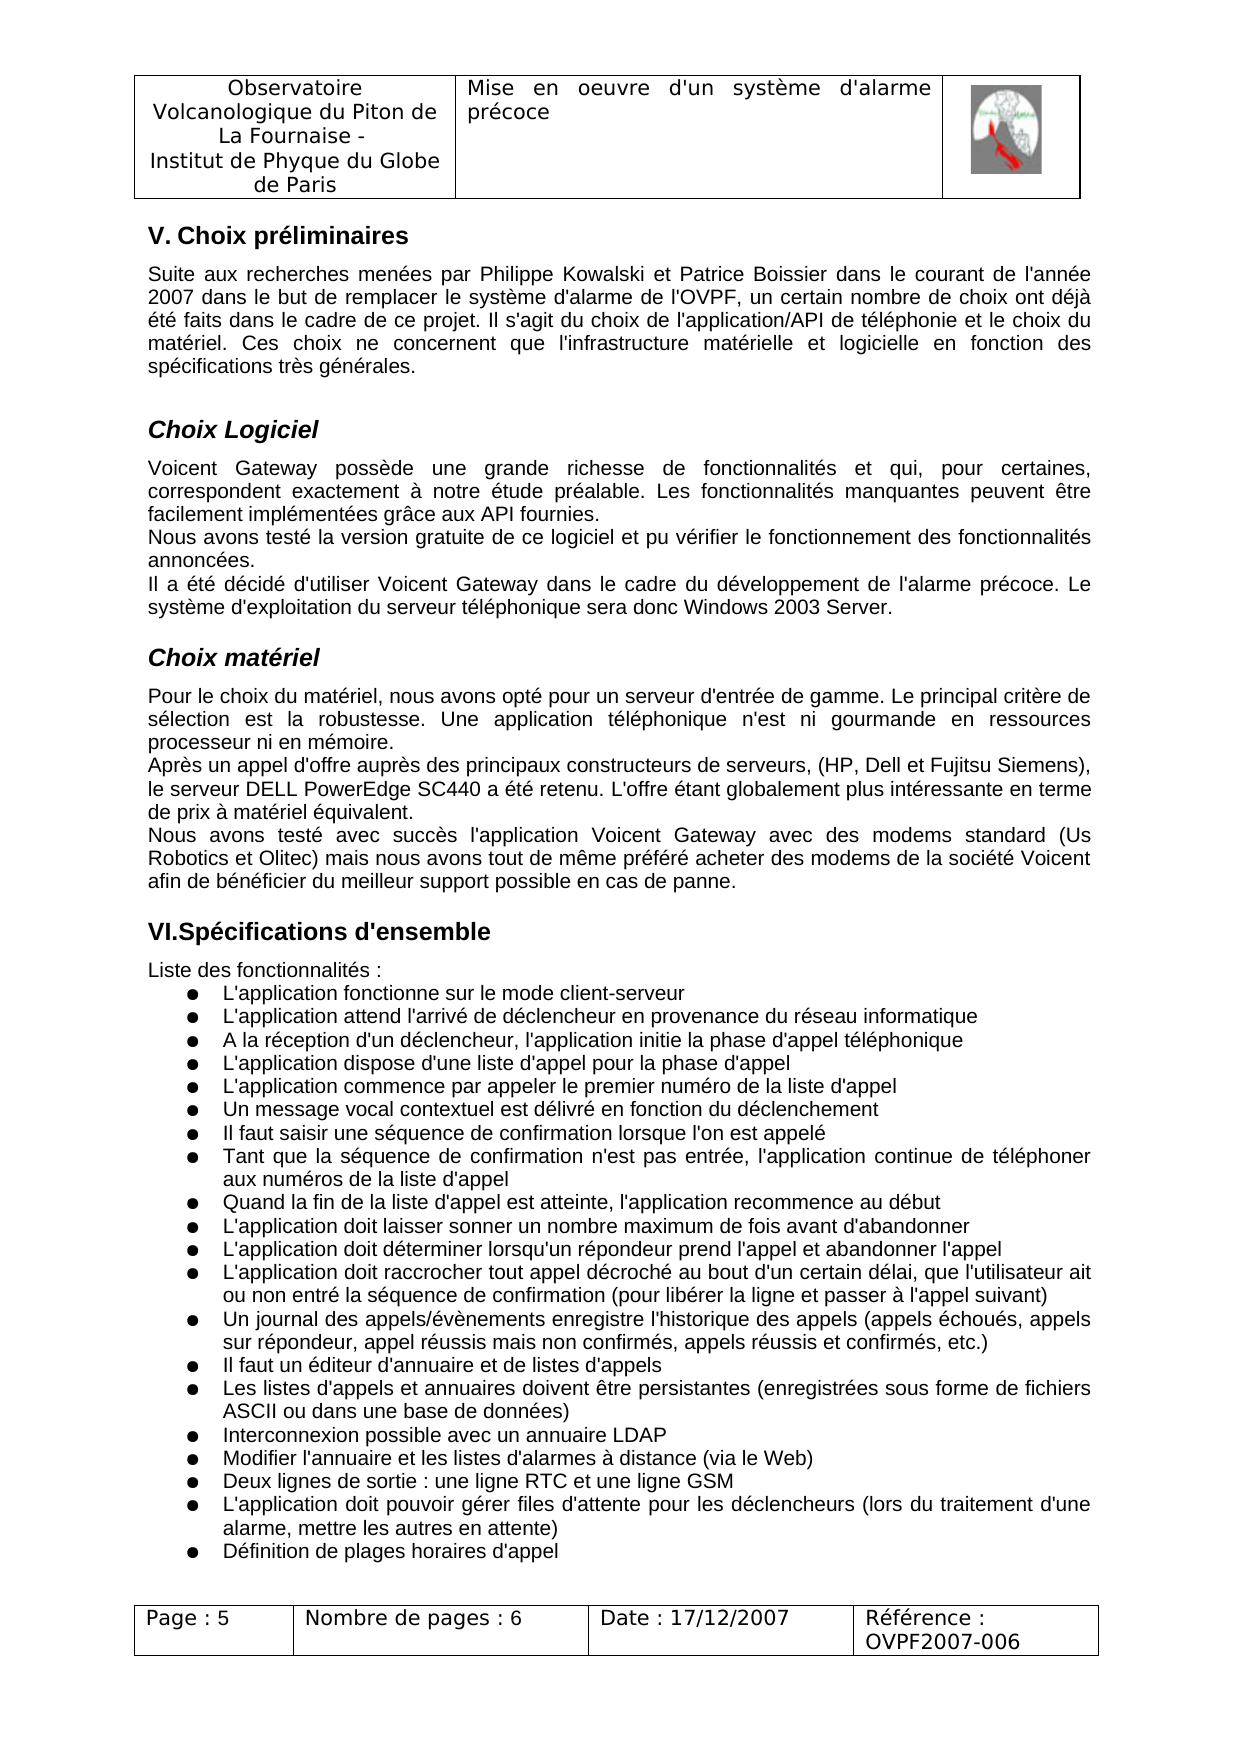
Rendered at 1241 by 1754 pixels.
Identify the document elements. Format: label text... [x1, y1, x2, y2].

list Il faut un éditeur d'annuaire et de listes d'appels [185, 1353, 1092, 1377]
text Il a été décidé d'utiliser Voicent Gateway dans le cadre du développement de l'alarme précoce. Le système d'exploitation du serveur téléphonique sera donc Windows 2003 Server. [148, 572, 1092, 619]
text Après un appel d'offre auprès des principaux constructeurs de serveurs, (HP, Dell et Fujitsu Siemens), le serveur DELL PowerEdge SC440 a été retenu. L'offre étant globalement plus intéressante en terme de prix à matériel équivalent. [148, 754, 1092, 823]
list Les listes d'appels et annuaires doivent être persistantes (enregistrées sous forme de fichiers ASCII ou dans une base de données) [185, 1377, 1092, 1423]
list L'application commence par appeler le premier numéro de la liste d'appel [185, 1075, 1092, 1098]
subtitle Choix préliminaires [148, 222, 1092, 249]
list Quand la fin de la liste d'appel est atteinte, l'application recommence au début [185, 1191, 1092, 1214]
list L'application attend l'arrivé de déclencheur en provenance du réseau informatique [185, 1005, 1092, 1028]
list L'application dispose d'une liste d'appel pour la phase d'appel [185, 1052, 1092, 1075]
text Pour le choix du matériel, nous avons opté pour un serveur d'entrée de gamme. Le principal critère de sélection est la robustesse. Une application téléphonique n'est ni gourmande en ressources processeur ni en mémoire. [148, 684, 1092, 754]
text Suite aux recherches menées par Philippe Kowalski et Patrice Boissier dans le courant de l'année 2007 dans le but de remplacer le système d'alarme de l'OVPF, un certain nombre de choix ont déjà été faits dans le cadre de ce projet. Il s'agit du choix de l'application/API de téléphonie et le choix du matériel. Ces choix ne concernent que l'infrastructure matérielle et logicielle en fonction des spécifications très générales. [148, 262, 1092, 378]
list Un journal des appels/évènements enregistre l'historique des appels (appels échoués, appels sur répondeur, appel réussis mais non confirmés, appels réussis et confirmés, etc.) [185, 1307, 1092, 1353]
list A la réception d'un déclencheur, l'application initie la phase d'appel téléphonique [185, 1028, 1092, 1052]
list L'application doit raccrocher tout appel décroché au bout d'un certain délai, que l'utilisateur ait ou non entré la séquence de confirmation (pour libérer la ligne et passer à l'appel suivant) [185, 1261, 1092, 1307]
list Modifier l'annuaire et les listes d'alarmes à distance (via le Web) [185, 1446, 1092, 1470]
subtitle Choix matériel [148, 644, 1092, 672]
list Interconnexion possible avec un annuaire LDAP [185, 1423, 1092, 1446]
text Nous avons testé la version gratuite de ce logiciel et pu vérifier le fonctionnement des fonctionnalités annoncées. [148, 526, 1092, 572]
subtitle Spécifications d'ensemble [148, 918, 1092, 946]
list Un message vocal contextuel est délivré en fonction du déclenchement [185, 1098, 1092, 1121]
list Tant que la séquence de confirmation n'est pas entrée, l'application continue de téléphoner aux numéros de la liste d'appel [185, 1144, 1092, 1191]
subtitle Choix Logiciel [148, 416, 1092, 444]
text Nous avons testé avec succès l'application Voicent Gateway avec des modems standard (Us Robotics et Olitec) mais nous avons tout de même préféré acheter des modems de la société Voicent afin de bénéficier du meilleur support possible en cas de panne. [148, 823, 1092, 893]
list L'application doit déterminer lorsqu'un répondeur prend l'appel et abandonner l'appel [185, 1237, 1092, 1261]
list L'application doit pouvoir gérer files d'attente pour les déclencheurs (lors du traitement d'une alarme, mettre les autres en attente) [185, 1493, 1092, 1539]
list Définition de plages horaires d'appel [185, 1539, 1092, 1563]
list L'application doit laisser sonner un nombre maximum de fois avant d'abandonner [185, 1214, 1092, 1237]
list L'application fonctionne sur le mode client-serveur [185, 982, 1092, 1005]
text Voicent Gateway possède une grande richesse de fonctionnalités et qui, pour certaines, correspondent exactement à notre étude préalable. Les fonctionnalités manquantes peuvent être facilement implémentées grâce aux API fournies. [148, 456, 1092, 526]
list Il faut saisir une séquence de confirmation lorsque l'on est appelé [185, 1121, 1092, 1144]
list Deux lignes de sortie : une ligne RTC et une ligne GSM [185, 1470, 1092, 1493]
picture [970, 85, 1042, 174]
text Liste des fonctionnalités : [148, 959, 1092, 982]
